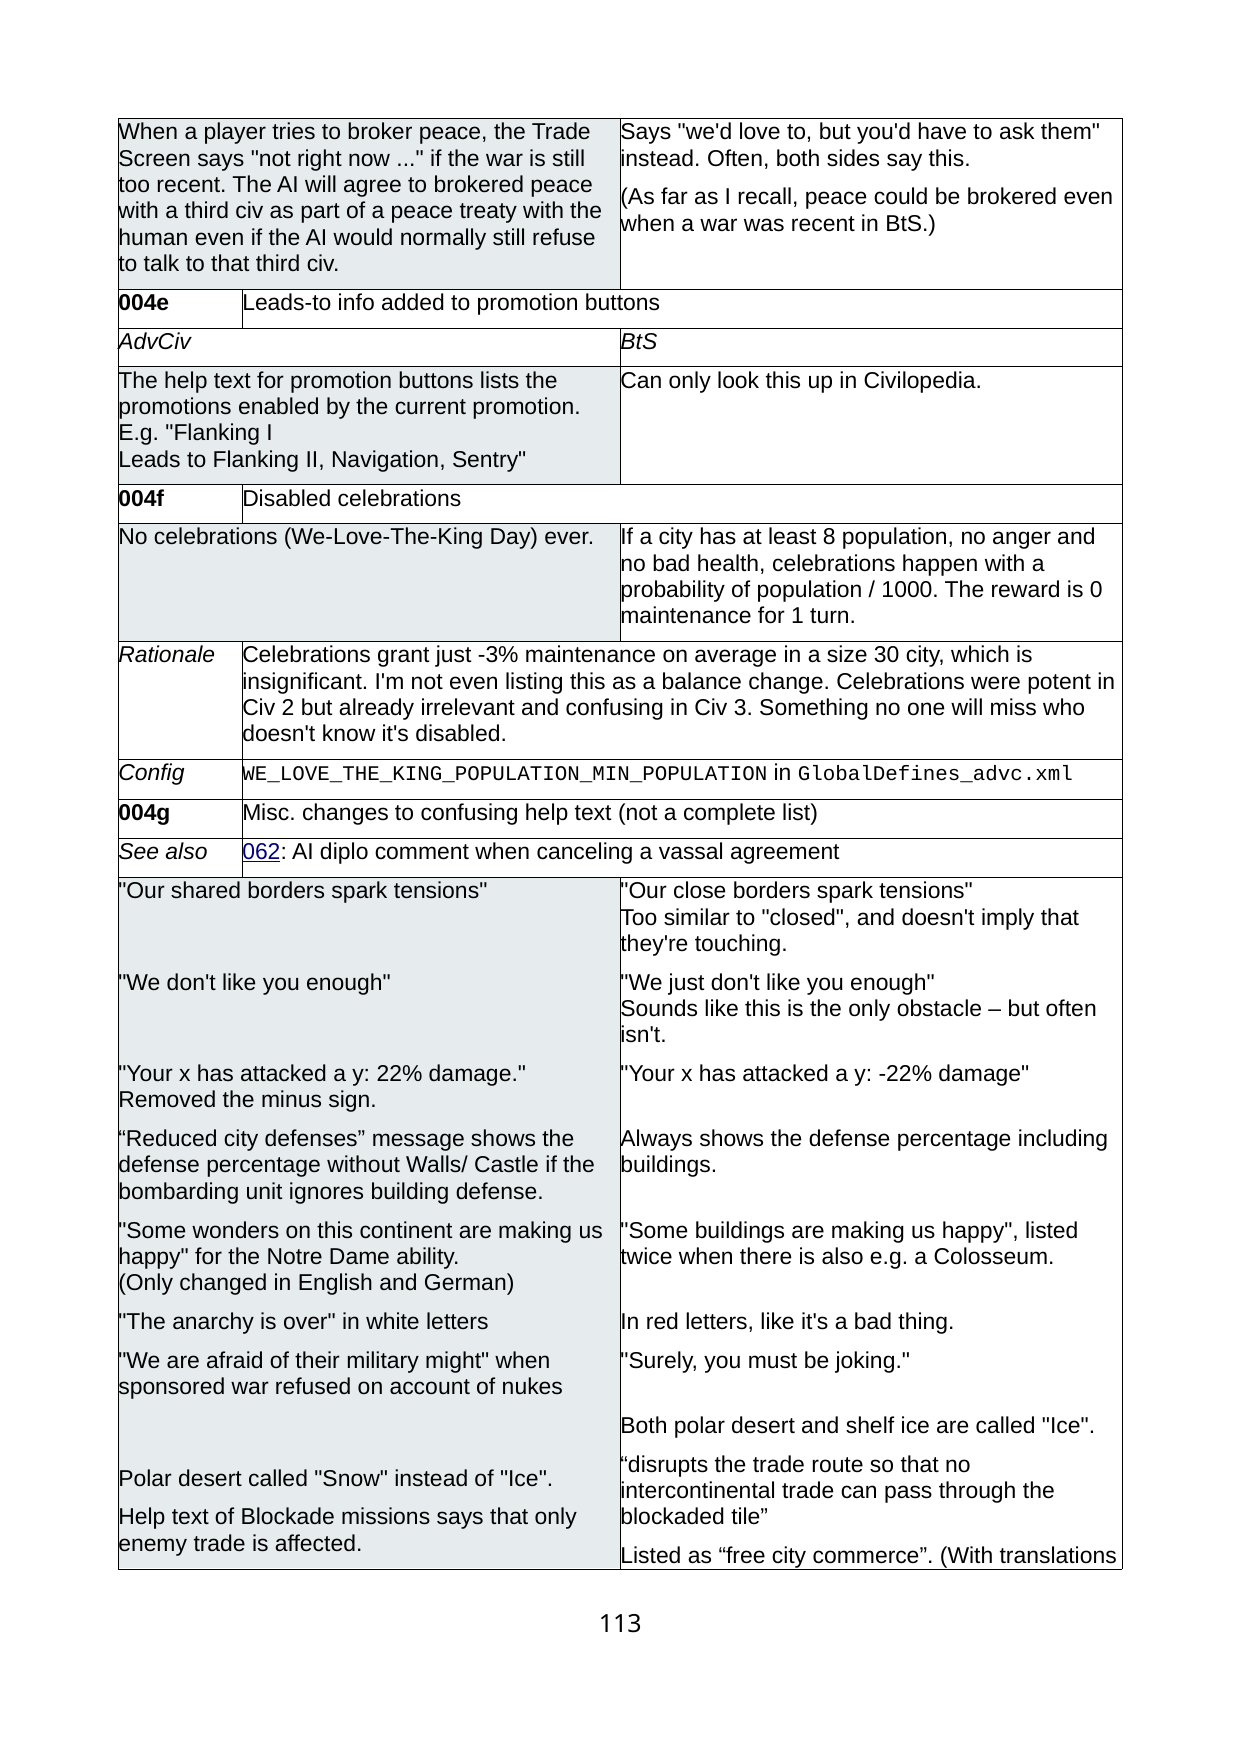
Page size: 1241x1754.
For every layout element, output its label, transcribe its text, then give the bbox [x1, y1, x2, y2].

table_cell Disabled celebrations [243, 485, 1122, 523]
table_cell "Our shared borders spark tensions" "We don't like you enough" "Your x has attacked a y: 22% damage." Removed the minus sign. “Reduced city defenses” message shows the defense percentage without Walls/ Castle if the bombarding unit ignores building defense. "Some wonders on this continent are making us happy" for the Notre Dame ability. (Only changed in English and German) "The anarchy is over" in white letters "We are afraid of their military might" when sponsored war refused on account of nukes Polar desert called "Snow" instead of "Ice". Help text of Blockade missions says that only enemy trade is affected. [119, 878, 620, 1568]
table_cell Can only look this up in Civilopedia. [621, 367, 1122, 484]
table_cell 004g [119, 800, 242, 838]
table_cell 004e [119, 290, 242, 328]
table_cell "Our close borders spark tensions" Too similar to "closed", and doesn't imply that they're touching. "We just don't like you enough" Sounds like this is the only obstacle – but often isn't. "Your x has attacked a y: -22% damage" Always shows the defense percentage including buildings. "Some buildings are making us happy", listed twice when there is also e.g. a Colosseum. In red letters, like it's a bad thing. "Surely, you must be joking." Both polar desert and shelf ice are called "Ice". “disrupts the trade route so that no intercontinental trade can pass through the blockaded tile” Listed as “free city commerce”. (With translations [621, 878, 1122, 1568]
table_cell 062: AI diplo comment when canceling a vassal agreement [243, 839, 1122, 877]
table_cell The help text for promotion buttons lists the promotions enabled by the current promotion. E.g. "Flanking I Leads to Flanking II, Navigation, Sentry" [119, 367, 620, 484]
table_cell BtS [621, 329, 1122, 366]
table_cell AdvCiv [119, 329, 620, 366]
table_cell Rationale [119, 642, 242, 759]
table_cell If a city has at least 8 population, no anger and no bad health, celebrations happen with a probability of population / 1000. The reward is 0 maintenance for 1 turn. [621, 524, 1122, 641]
table_cell See also [119, 839, 242, 877]
table_cell Config [119, 760, 242, 799]
table_cell 004f [119, 485, 242, 523]
table_cell No celebrations (We-Love-The-King Day) ever. [119, 524, 620, 641]
table_cell WE_LOVE_THE_KING_POPULATION_MIN_POPULATION in GlobalDefines_advc.xml [243, 760, 1122, 799]
table_cell Celebrations grant just -3% maintenance on average in a size 30 city, which is insignificant. I'm not even listing this as a balance change. Celebrations were potent in Civ 2 but already irrelevant and confusing in Civ 3. Something no one will miss who doesn't know it's disabled. [243, 642, 1122, 759]
table_cell Misc. changes to confusing help text (not a complete list) [243, 800, 1122, 838]
table_cell When a player tries to broker peace, the Trade Screen says "not right now ..." if the war is still too recent. The AI will agree to brokered peace with a third civ as part of a peace treaty with the human even if the AI would normally still refuse to talk to that third civ. [119, 119, 620, 289]
table_cell Leads-to info added to promotion buttons [243, 290, 1122, 328]
table_cell Says "we'd love to, but you'd have to ask them" instead. Often, both sides say this. (As far as I recall, peace could be brokered even when a war was recent in BtS.) [621, 119, 1122, 289]
